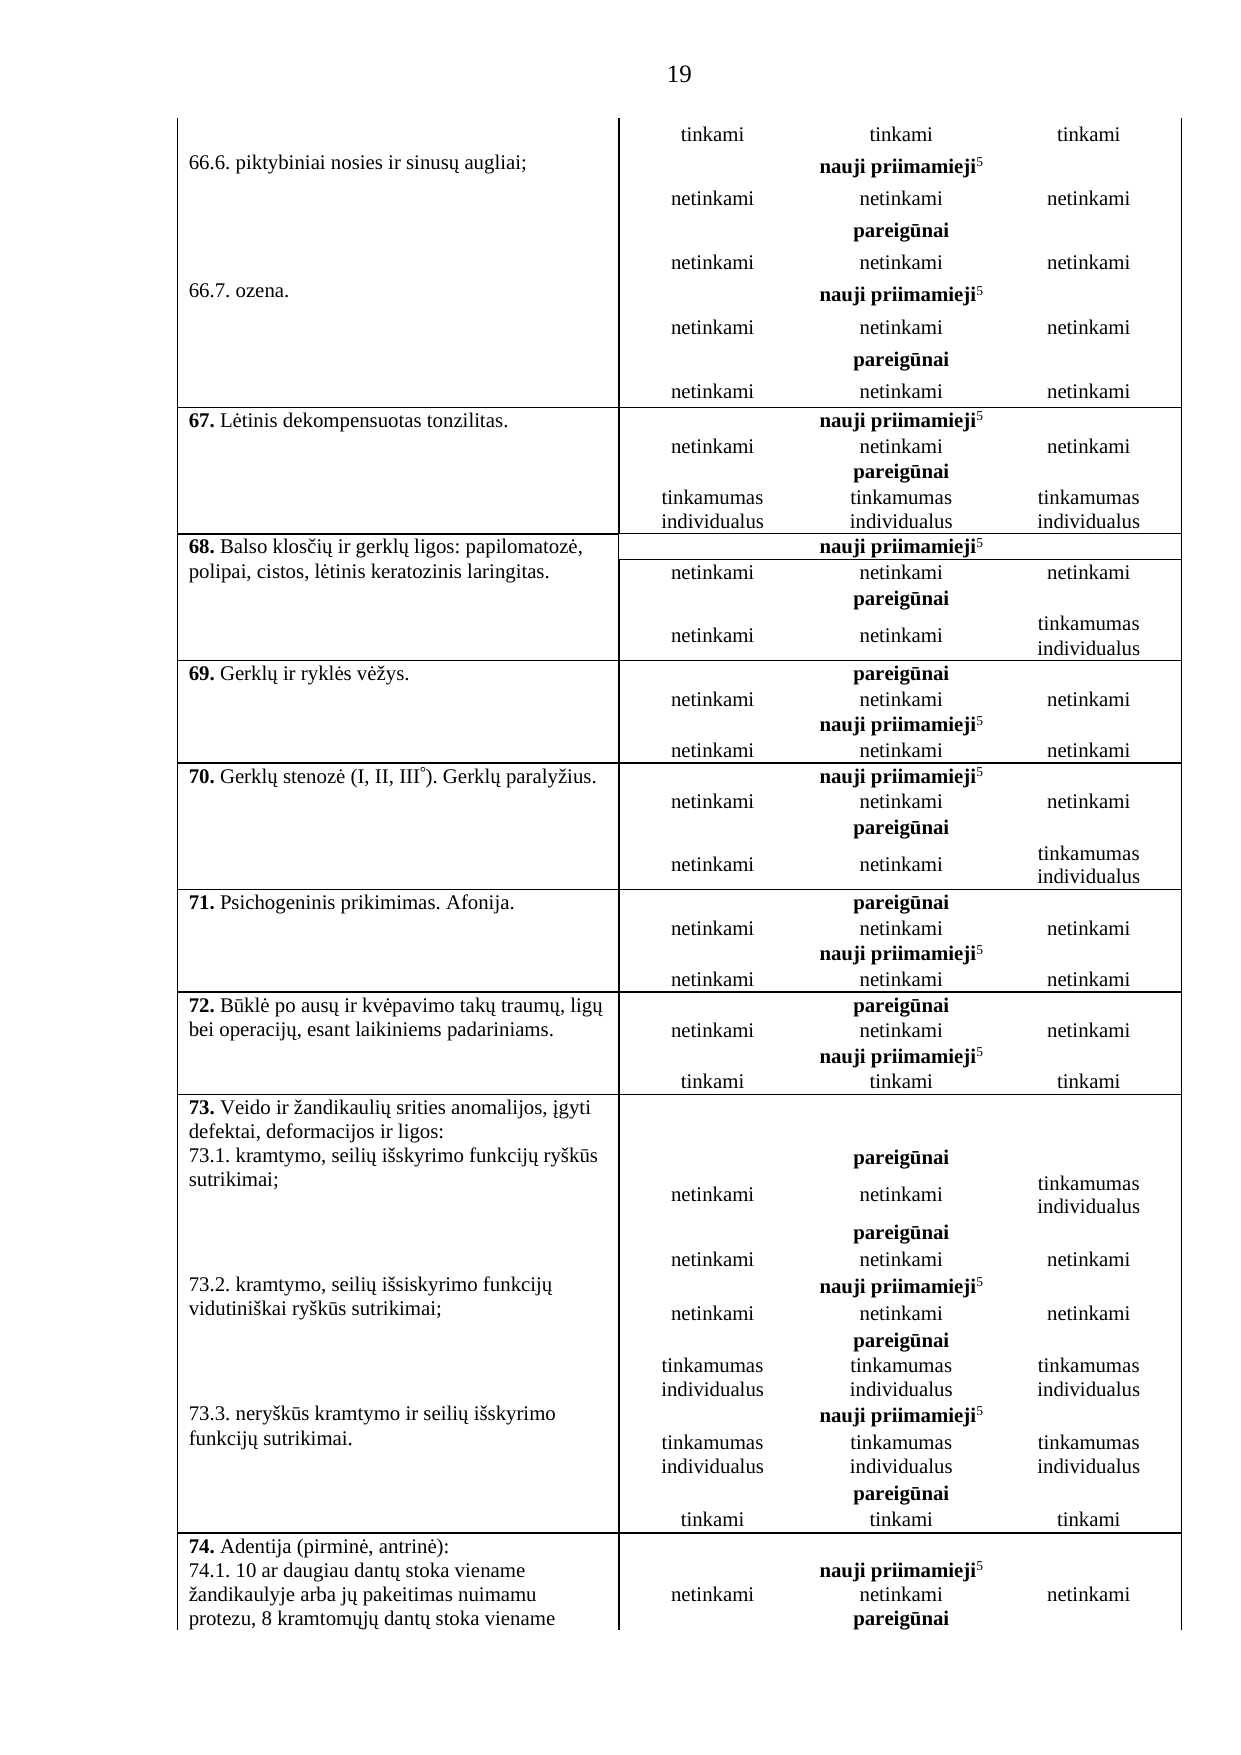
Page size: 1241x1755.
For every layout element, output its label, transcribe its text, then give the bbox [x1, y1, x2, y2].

table_cell netinkami [806, 560, 996, 584]
table_cell [996, 584, 1181, 610]
table_cell [620, 661, 806, 685]
table_cell netinkami [996, 788, 1181, 813]
table_cell netinkami [996, 246, 1181, 278]
table_cell netinkami [806, 1582, 996, 1606]
table_cell netinkami [806, 965, 996, 991]
table_cell netinkami [806, 1300, 996, 1326]
table_cell netinkami [806, 432, 996, 458]
table_cell pareigūnai [806, 458, 996, 483]
table_cell netinkami [996, 1582, 1181, 1606]
table_cell netinkami [806, 182, 996, 214]
table_cell pareigūnai [806, 343, 996, 374]
table_cell tinkami [806, 1068, 996, 1093]
table_cell tinkamumas individualus [806, 1353, 996, 1401]
table_cell tinkami [806, 1505, 996, 1532]
table_cell [620, 813, 806, 839]
table_cell [178, 118, 618, 150]
table_cell tinkami [996, 1068, 1181, 1093]
table_cell [996, 1219, 1181, 1245]
table_cell tinkamumas individualus [996, 1170, 1181, 1218]
table_cell tinkamumas individualus [996, 1353, 1181, 1401]
table_cell [620, 1606, 806, 1630]
table_cell netinkami [996, 685, 1181, 711]
table_cell [996, 1478, 1181, 1505]
table_cell netinkami [620, 736, 806, 762]
table_cell [619, 534, 806, 558]
table_cell nauji priimamieji5 [806, 764, 996, 788]
table_cell [996, 1143, 1181, 1170]
table_cell nauji priimamieji5 [806, 1272, 996, 1299]
table_cell netinkami [806, 788, 996, 813]
table_cell 66.7. ozena. [178, 278, 618, 406]
table_cell tinkamumas individualus [620, 1353, 806, 1401]
table_cell [996, 150, 1181, 182]
table_cell netinkami [806, 610, 996, 659]
table_cell pareigūnai [806, 1606, 996, 1630]
table_cell [620, 1042, 806, 1068]
table_cell [620, 940, 806, 965]
table_cell netinkami [620, 246, 806, 278]
table_cell [996, 214, 1181, 246]
table_cell nauji priimamieji5 [806, 408, 996, 432]
table_cell tinkamumas individualus [996, 1429, 1181, 1478]
table_cell netinkami [806, 374, 996, 406]
table_cell [996, 813, 1181, 839]
table_cell tinkami [996, 1505, 1181, 1532]
table_cell 71. Psichogeninis prikimimas. Afonija. [178, 890, 618, 991]
table_cell netinkami [806, 1245, 996, 1272]
table_cell [620, 150, 806, 182]
table_cell netinkami [996, 1245, 1181, 1272]
table_cell netinkami [996, 965, 1181, 991]
table_cell netinkami [620, 432, 806, 458]
table_cell [996, 661, 1181, 685]
table_cell 73.3. neryškūs kramtymo ir seilių išskyrimo funkcijų sutrikimai. [178, 1401, 618, 1532]
table_cell 68. Balso klosčių ir gerklų ligos: papilomatozė, polipai, cistos, lėtinis keratozinis laringitas. [178, 535, 618, 659]
table_cell netinkami [620, 788, 806, 813]
table_cell 73. Veido ir žandikaulių srities anomalijos, įgyti defektai, deformacijos ir ligos: [178, 1095, 618, 1143]
table_cell [620, 408, 806, 432]
table_cell nauji priimamieji5 [806, 1401, 996, 1428]
table_cell tinkamumas individualus [996, 610, 1181, 659]
table_cell [996, 1042, 1181, 1068]
table_cell 70. Gerklų stenozė (I, II, III°). Gerklų paralyžius. [178, 764, 618, 888]
table_cell [996, 1401, 1181, 1428]
table_cell netinkami [620, 965, 806, 991]
table_cell pareigūnai [806, 993, 996, 1017]
table_cell netinkami [996, 1300, 1181, 1326]
table_cell tinkamumas individualus [806, 1429, 996, 1478]
table_cell pareigūnai [806, 1478, 996, 1505]
table_cell netinkami [996, 310, 1181, 342]
table_cell [620, 458, 806, 483]
table_cell [996, 711, 1181, 736]
table_cell pareigūnai [806, 890, 996, 914]
table_cell tinkami [806, 118, 996, 150]
table_cell [996, 534, 1181, 558]
table_cell netinkami [806, 914, 996, 940]
table_cell netinkami [620, 1300, 806, 1326]
table_cell netinkami [620, 610, 806, 659]
table_cell tinkamumas individualus [620, 1429, 806, 1478]
table_cell netinkami [620, 1245, 806, 1272]
table_cell nauji priimamieji5 [806, 278, 996, 310]
table_cell netinkami [996, 560, 1181, 584]
table_cell netinkami [620, 685, 806, 711]
table_cell pareigūnai [806, 813, 996, 839]
table_cell [620, 1401, 806, 1428]
table_cell netinkami [620, 914, 806, 940]
table_cell netinkami [806, 246, 996, 278]
table_cell 74. Adentija (pirminė, antrinė): [178, 1534, 618, 1558]
table_cell netinkami [620, 310, 806, 342]
table_cell netinkami [806, 1017, 996, 1042]
table_cell netinkami [996, 914, 1181, 940]
table_cell [620, 1095, 1181, 1143]
table_cell nauji priimamieji5 [806, 940, 996, 965]
table_cell 74.1. 10 ar daugiau dantų stoka viename žandikaulyje arba jų pakeitimas nuimamu protezu, 8 kramtomųjų dantų stoka viename [178, 1558, 618, 1630]
table_cell netinkami [620, 1582, 806, 1606]
table_cell tinkamumas individualus [620, 483, 806, 533]
table_cell 73.1. kramtymo, seilių išskyrimo funkcijų ryškūs sutrikimai; [178, 1143, 618, 1272]
table_cell netinkami [806, 736, 996, 762]
table_cell netinkami [806, 310, 996, 342]
table_cell pareigūnai [806, 1143, 996, 1170]
table_cell [996, 940, 1181, 965]
table_cell netinkami [806, 685, 996, 711]
table_cell [620, 278, 806, 310]
table_cell [620, 711, 806, 736]
table_cell netinkami [620, 1170, 806, 1218]
table_cell 69. Gerklų ir ryklės vėžys. [178, 661, 618, 762]
table_cell netinkami [996, 1017, 1181, 1042]
table_cell [996, 890, 1181, 914]
table_cell tinkami [620, 118, 806, 150]
table_cell netinkami [620, 560, 806, 584]
table_cell [620, 1558, 806, 1582]
table_cell pareigūnai [806, 661, 996, 685]
table_cell [996, 408, 1181, 432]
table_cell [996, 458, 1181, 483]
table_cell netinkami [806, 839, 996, 888]
table_cell [996, 1558, 1181, 1582]
table_cell tinkamumas individualus [996, 839, 1181, 888]
table_cell [620, 343, 806, 374]
table_cell [996, 764, 1181, 788]
table_cell nauji priimamieji5 [806, 711, 996, 736]
table_cell [996, 993, 1181, 1017]
table_cell netinkami [620, 1017, 806, 1042]
table_cell 66.6. piktybiniai nosies ir sinusų augliai; [178, 150, 618, 278]
table_cell [620, 1478, 806, 1505]
table_cell netinkami [620, 839, 806, 888]
table_cell tinkami [620, 1505, 806, 1532]
table_cell tinkamumas individualus [996, 483, 1181, 533]
table_cell 72. Būklė po ausų ir kvėpavimo takų traumų, ligų bei operacijų, esant laikiniems padariniams. [178, 993, 618, 1093]
table_cell netinkami [620, 182, 806, 214]
table_cell pareigūnai [806, 1326, 996, 1353]
table_cell [620, 1534, 1181, 1558]
table_cell netinkami [996, 374, 1181, 406]
table_cell nauji priimamieji5 [806, 1042, 996, 1068]
table_cell nauji priimamieji5 [806, 150, 996, 182]
table_cell netinkami [996, 432, 1181, 458]
table_cell [620, 764, 806, 788]
table_cell netinkami [996, 182, 1181, 214]
table_cell nauji priimamieji5 [806, 1558, 996, 1582]
table_cell [996, 343, 1181, 374]
table_cell 73.2. kramtymo, seilių išsiskyrimo funkcijų vidutiniškai ryškūs sutrikimai; [178, 1272, 618, 1401]
table_cell netinkami [996, 736, 1181, 762]
table_cell [996, 1272, 1181, 1299]
table_cell netinkami [806, 1170, 996, 1218]
table_cell [620, 1143, 806, 1170]
table_cell [620, 1272, 806, 1299]
table_cell tinkami [620, 1068, 806, 1093]
table_cell pareigūnai [806, 584, 996, 610]
table_cell tinkami [996, 118, 1181, 150]
table_cell netinkami [620, 374, 806, 406]
table_cell [620, 1326, 806, 1353]
table_cell [996, 278, 1181, 310]
table_cell [620, 1219, 806, 1245]
table_cell [996, 1326, 1181, 1353]
table_cell [620, 993, 806, 1017]
table_cell pareigūnai [806, 1219, 996, 1245]
table_cell nauji priimamieji5 [806, 534, 996, 558]
table_cell 67. Lėtinis dekompensuotas tonzilitas. [178, 408, 618, 533]
table_cell [620, 890, 806, 914]
table_cell tinkamumas individualus [806, 483, 996, 533]
table_cell pareigūnai [806, 214, 996, 246]
table_cell [620, 214, 806, 246]
table_cell [620, 584, 806, 610]
table_cell [996, 1606, 1181, 1630]
